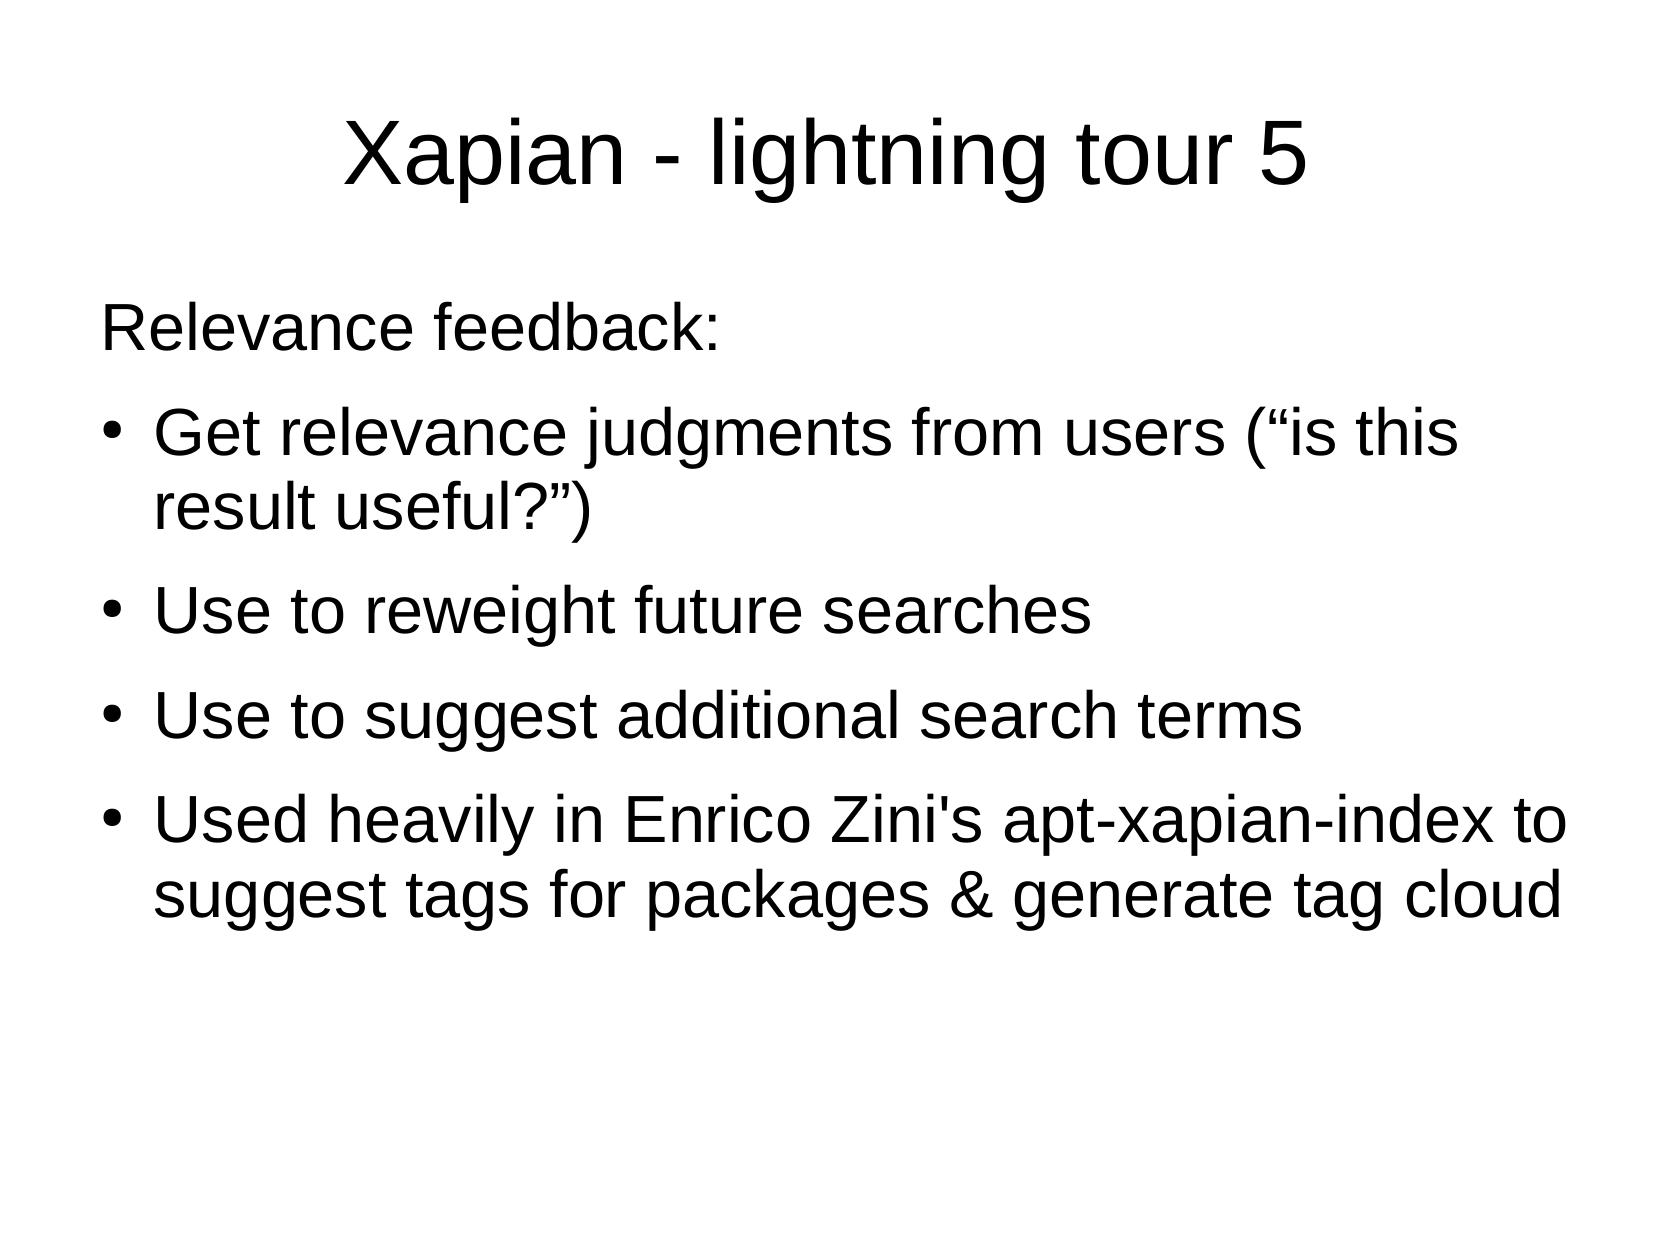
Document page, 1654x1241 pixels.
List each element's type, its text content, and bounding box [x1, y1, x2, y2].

title Xapian - lightning tour 5 [82, 56, 1571, 250]
list Relevance feedback: Get relevance judgments from users (“is this result useful?”) Use to reweight future searches Use to suggest additional search terms Used heavily in Enrico Zini's apt-xapian-index to suggest tags for packages & generate tag cloud [82, 290, 1571, 1094]
